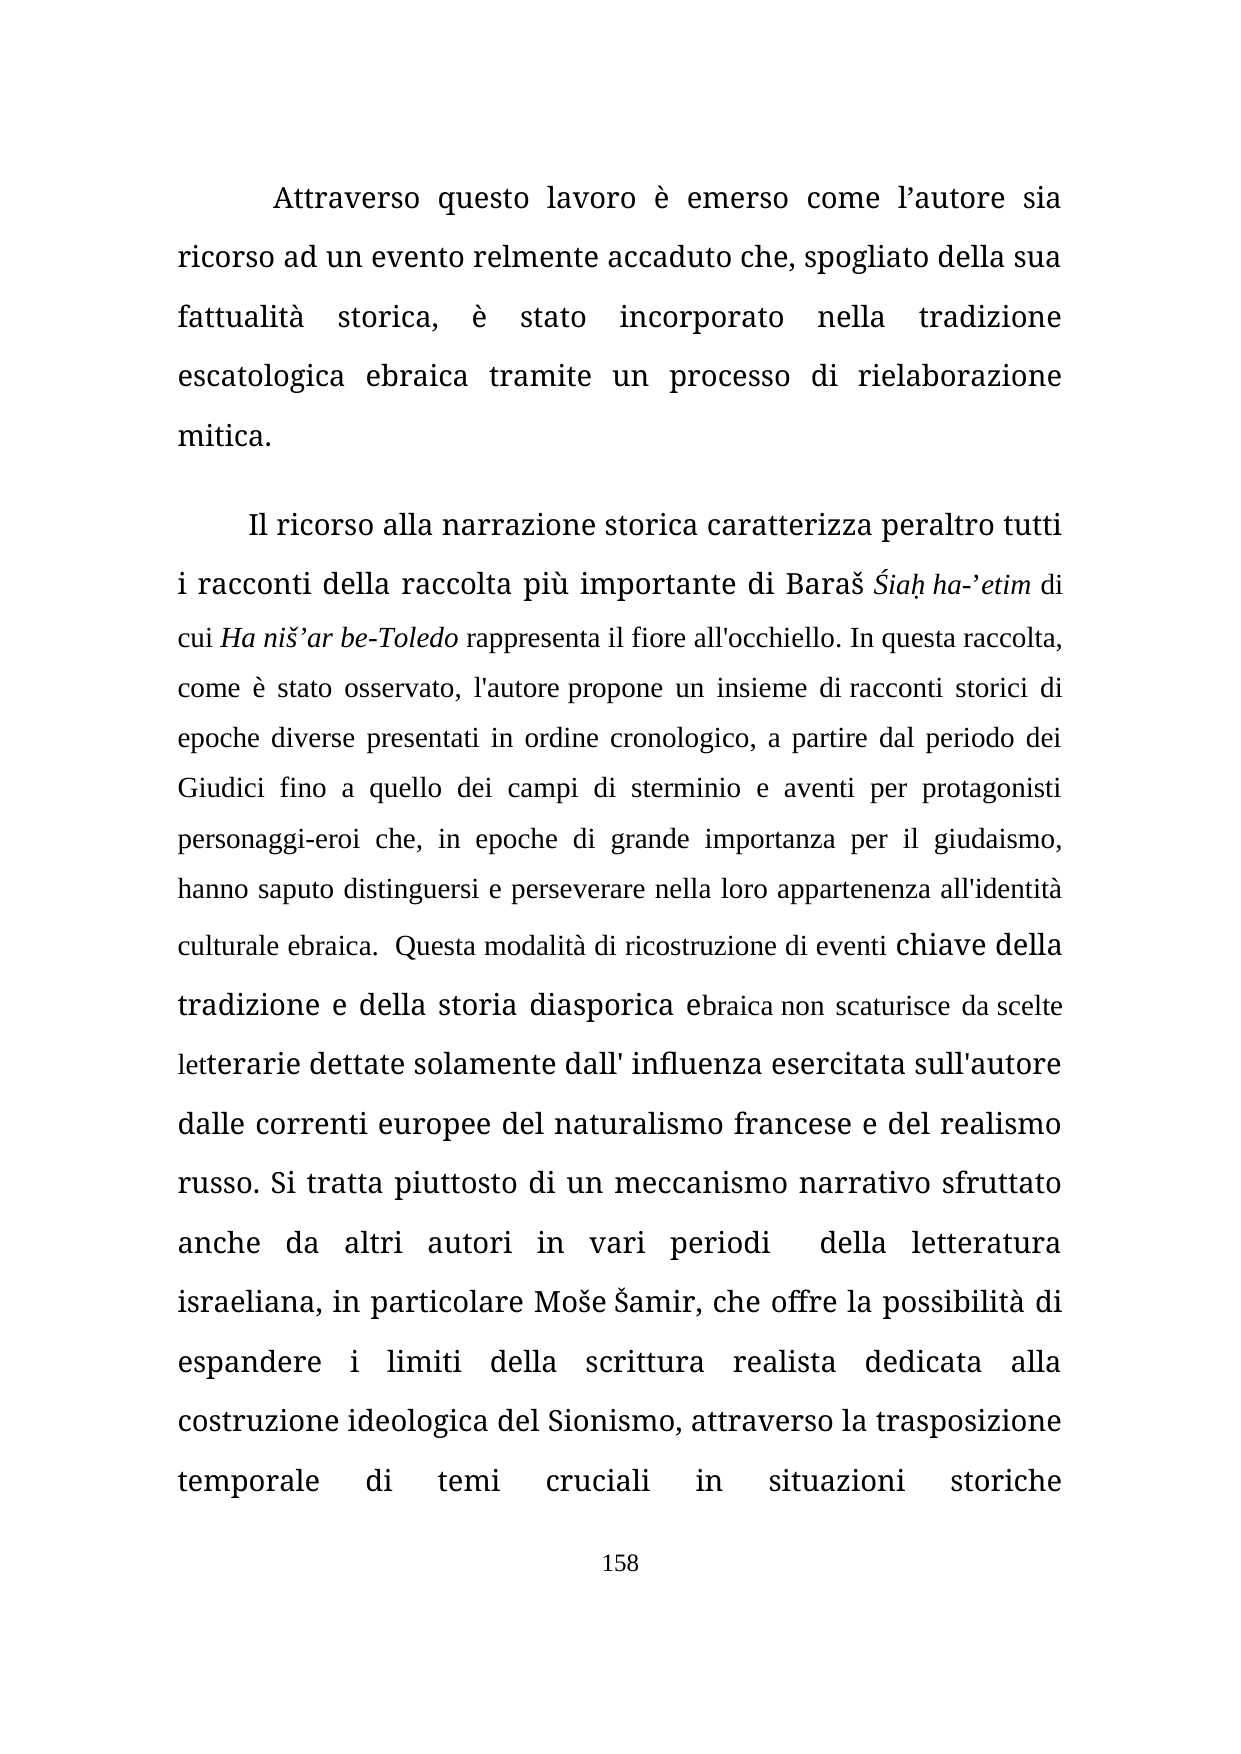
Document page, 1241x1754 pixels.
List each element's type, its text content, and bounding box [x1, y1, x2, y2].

text Il ricorso alla narrazione storica caratterizza peraltro tutti i racconti della raccolta più importante di Baraš Śiaḥ ha-’etim di cui Ha niš’ar be-Toledo rappresenta il fiore all'occhiello. In questa raccolta, come è stato osservato, l'autore propone un insieme di racconti storici di epoche diverse presentati in ordine cronologico, a partire dal periodo dei Giudici fino a quello dei campi di sterminio e aventi per protagonisti personaggi-eroi che, in epoche di grande importanza per il giudaismo, hanno saputo distinguersi e perseverare nella loro appartenenza all'identità culturale ebraica. Questa modalità di ricostruzione di eventi chiave della tradizione e della storia diasporica ebraica non scaturisce da scelte letterarie dettate solamente dall' influenza esercitata sull'autore dalle correnti europee del naturalismo francese e del realismo russo. Si tratta piuttosto di un meccanismo narrativo sfruttato anche da altri autori in vari periodi della letteratura israeliana, in particolare Moše Šamir, che offre la possibilità di espandere i limiti della scrittura realista dedicata alla costruzione ideologica del Sionismo, attraverso la trasposizione temporale di temi cruciali in situazioni storiche [177, 504, 1063, 1499]
text Attraverso questo lavoro è emerso come l’autore sia ricorso ad un evento relmente accaduto che, spogliato della sua fattualità storica, è stato incorporato nella tradizione escatologica ebraica tramite un processo di rielaborazione mitica. [177, 177, 1063, 455]
